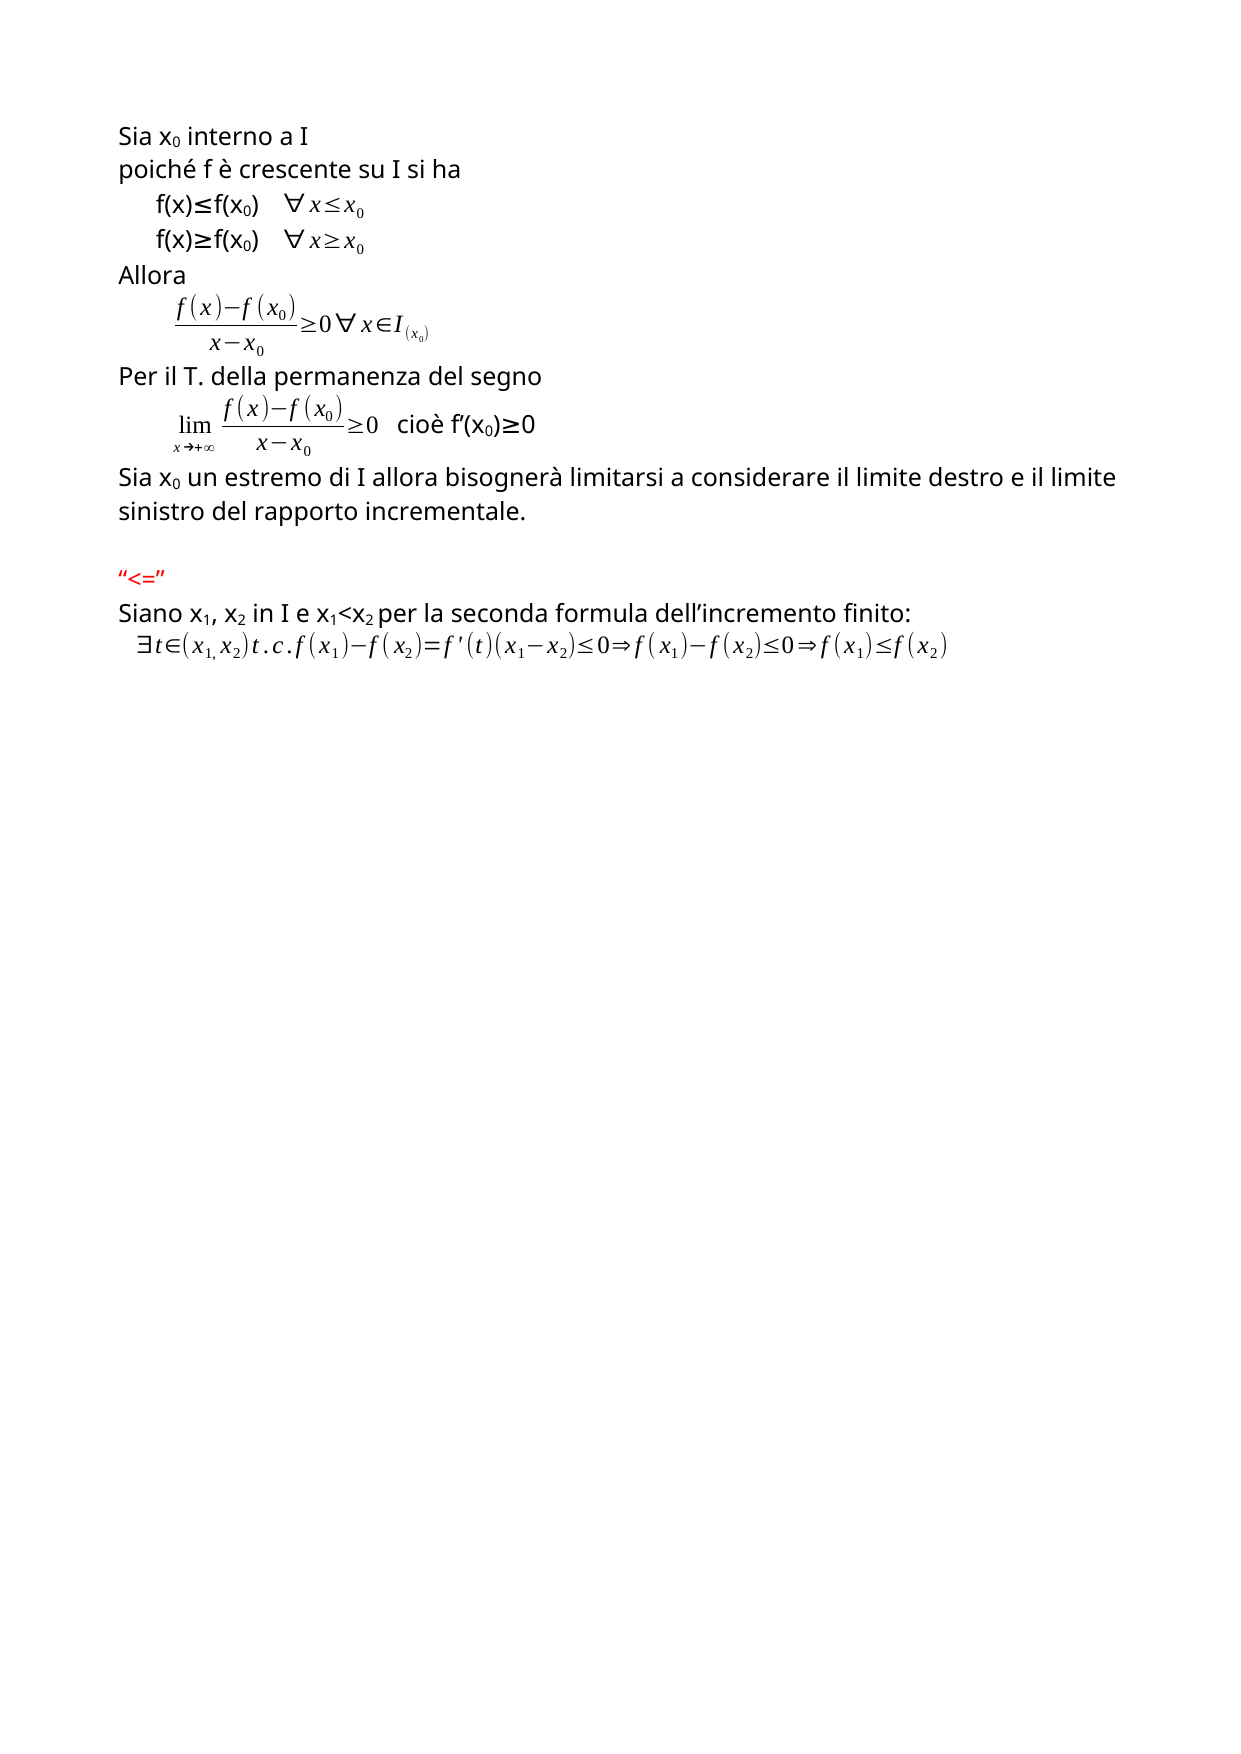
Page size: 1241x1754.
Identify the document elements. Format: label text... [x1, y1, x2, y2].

text Per il T. della permanenza del segno [118, 359, 1122, 393]
text cioè f’(x0)≥0 [118, 393, 1122, 460]
text poiché f è crescente su I si ha [118, 152, 1122, 186]
text f(x)≥f(x0) [118, 222, 1122, 258]
text Allora [118, 258, 1122, 292]
text f(x)≤f(x0) [118, 186, 1122, 222]
text Sia x0 un estremo di I allora bisognerà limitarsi a considerare il limite destro e il limite sinistro del rapporto incrementale. [118, 460, 1122, 528]
text “<=” [118, 562, 1122, 596]
text Sia x0 interno a I [118, 118, 1122, 152]
text Siano x1, x2 in I e x1<x2 per la seconda formula dell’incremento finito: [118, 596, 1122, 630]
